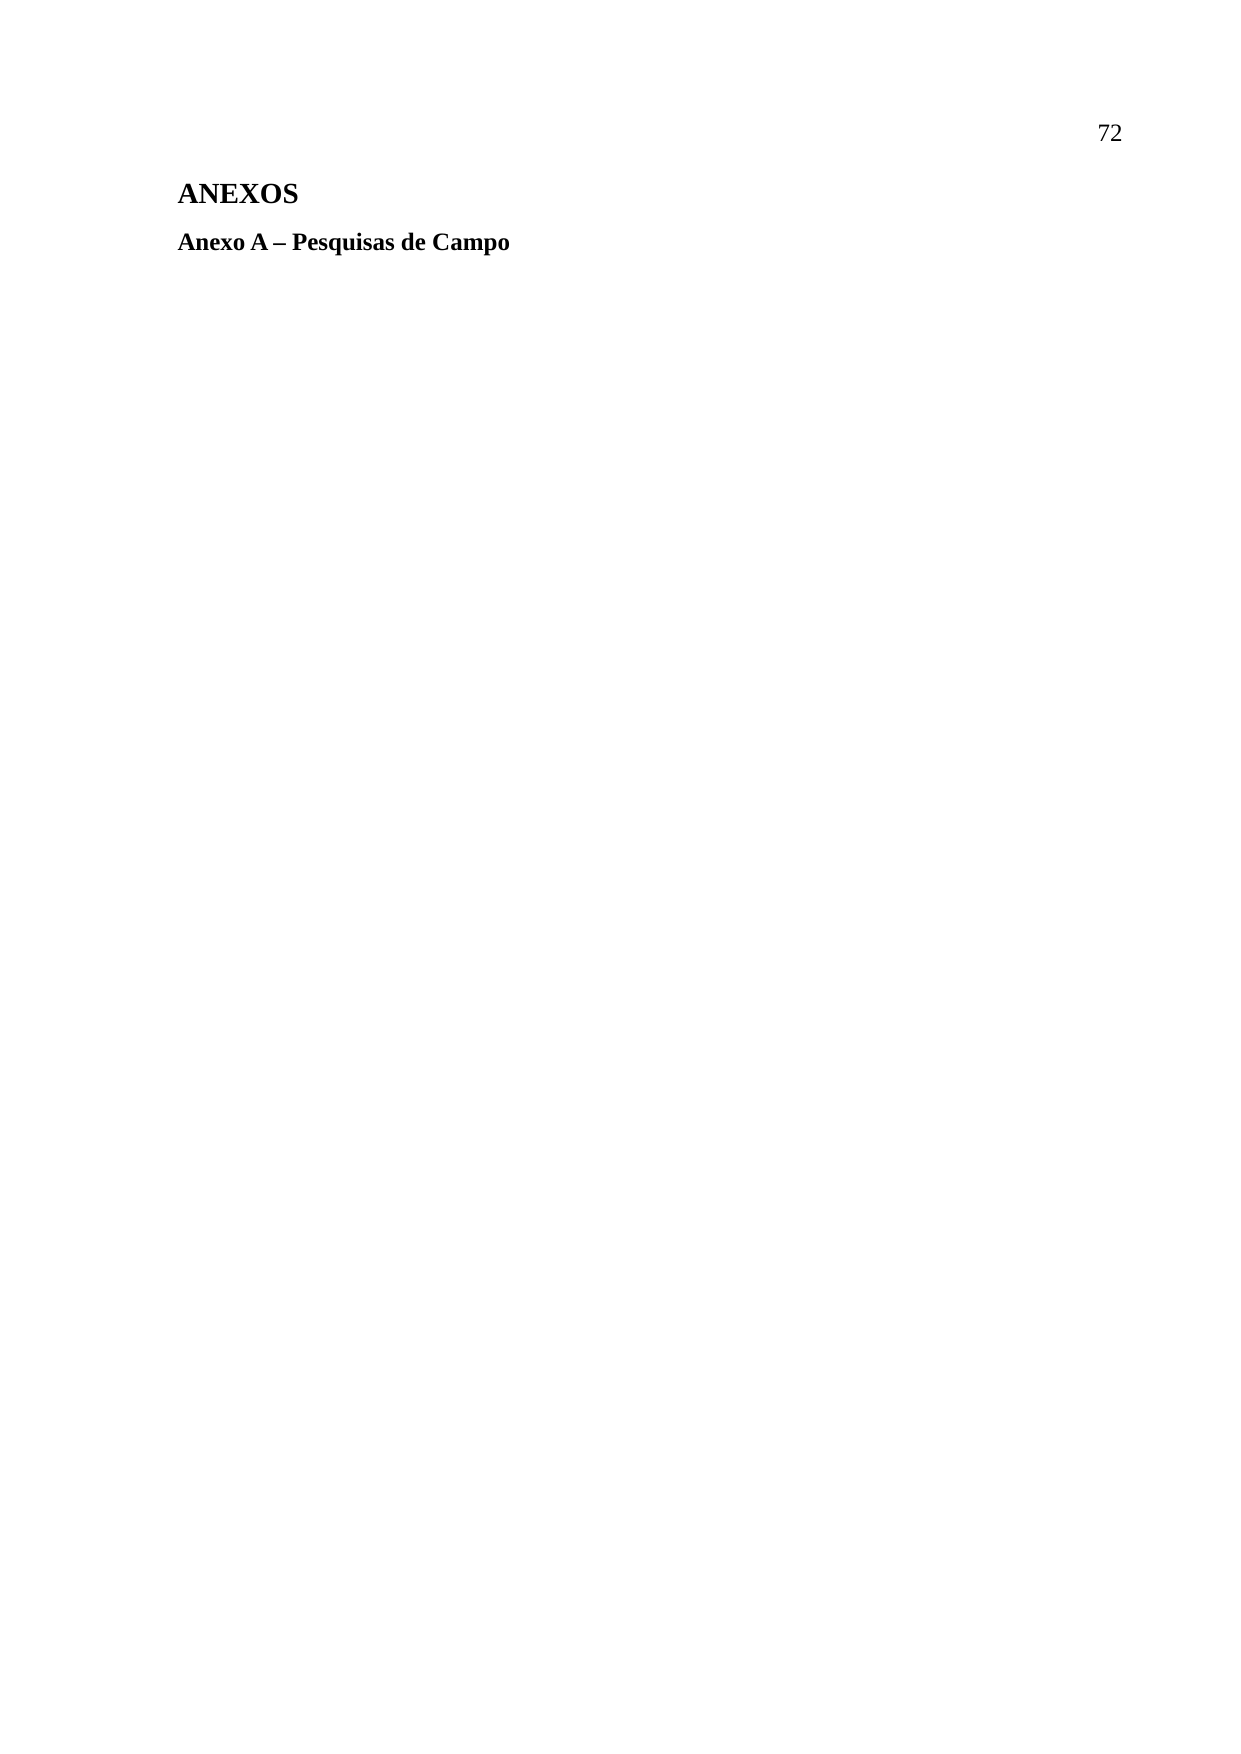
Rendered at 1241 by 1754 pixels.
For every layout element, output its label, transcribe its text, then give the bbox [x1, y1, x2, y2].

text Anexos [177, 176, 1122, 210]
text Anexo A – Pesquisas de Campo [177, 227, 1122, 255]
